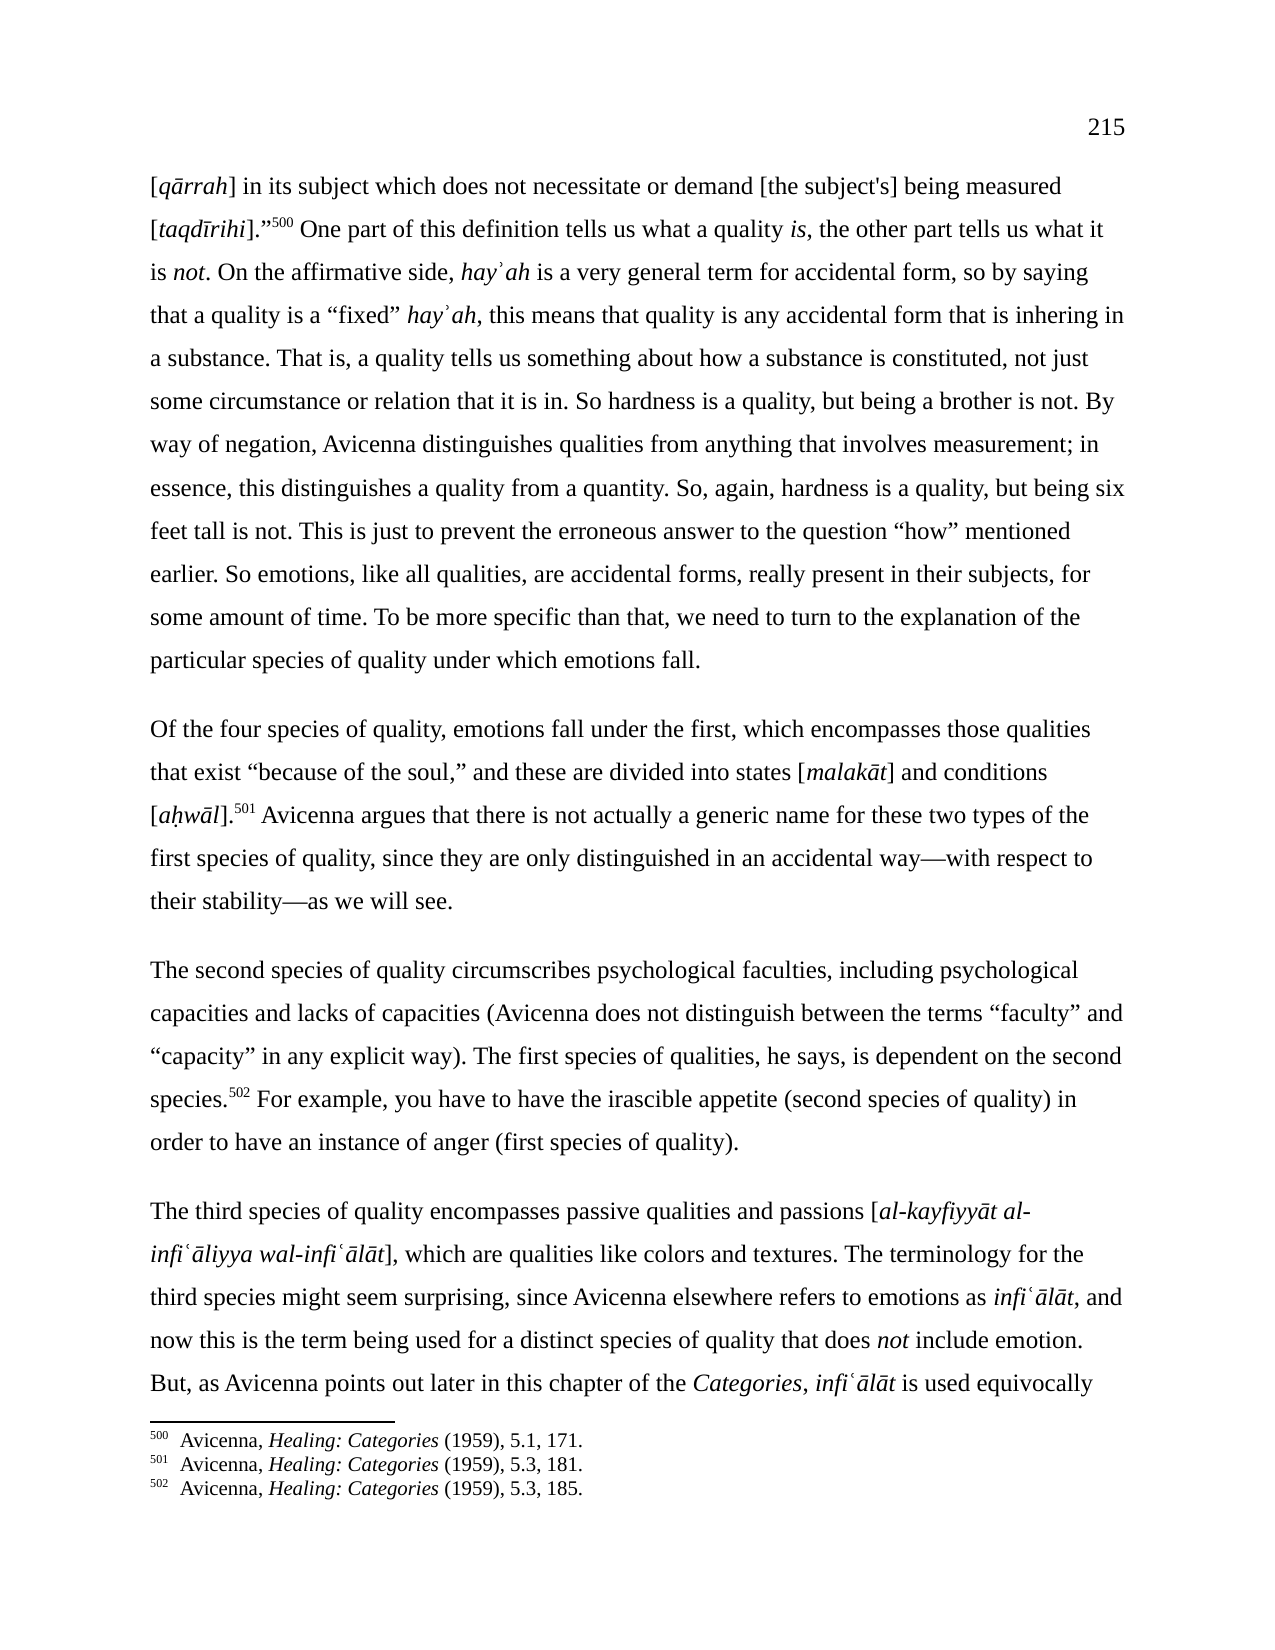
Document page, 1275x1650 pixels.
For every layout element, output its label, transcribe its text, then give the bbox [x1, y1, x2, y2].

text Of the four species of quality, emotions fall under the first, which encompasses those qualities that exist “because of the soul,” and these are divided into states [malakāt] and conditions [aḥwāl]. Avicenna argues that there is not actually a generic name for these two types of the first species of quality, since they are only distinguished in an accidental way—with respect to their stability—as we will see. [150, 714, 1125, 915]
text Avicenna, Healing: Categories (1959), 5.3, 185. [150, 1476, 1125, 1500]
text The third species of quality encompasses passive qualities and passions [al-kayfiyyāt al-infiʿāliyya wal-infiʿālāt], which are qualities like colors and textures. The terminology for the third species might seem surprising, since Avicenna elsewhere refers to emotions as infiʿālāt, and now this is the term being used for a distinct species of quality that does not include emotion. But, as Avicenna points out later in this chapter of the Categories, infiʿālāt is used equivocally [150, 1196, 1125, 1397]
text The second species of quality circumscribes psychological faculties, including psychological capacities and lacks of capacities (Avicenna does not distinguish between the terms “faculty” and “capacity” in any explicit way). The first species of qualities, he says, is dependent on the second species. For example, you have to have the irascible appetite (second species of quality) in order to have an instance of anger (first species of quality). [150, 955, 1125, 1156]
text Avicenna, Healing: Categories (1959), 5.1, 171. [150, 1428, 1125, 1452]
text Avicenna, Healing: Categories (1959), 5.3, 181. [150, 1452, 1125, 1476]
text [qārrah] in its subject which does not necessitate or demand [the subject's] being measured [taqdīrihi].” One part of this definition tells us what a quality is, the other part tells us what it is not. On the affirmative side, hayʾah is a very general term for accidental form, so by saying that a quality is a “fixed” hayʾah, this means that quality is any accidental form that is inhering in a substance. That is, a quality tells us something about how a substance is constituted, not just some circumstance or relation that it is in. So hardness is a quality, but being a brother is not. By way of negation, Avicenna distinguishes qualities from anything that involves measurement; in essence, this distinguishes a quality from a quantity. So, again, hardness is a quality, but being six feet tall is not. This is just to prevent the erroneous answer to the question “how” mentioned earlier. So emotions, like all qualities, are accidental forms, really present in their subjects, for some amount of time. To be more specific than that, we need to turn to the explanation of the particular species of quality under which emotions fall. [150, 171, 1125, 674]
